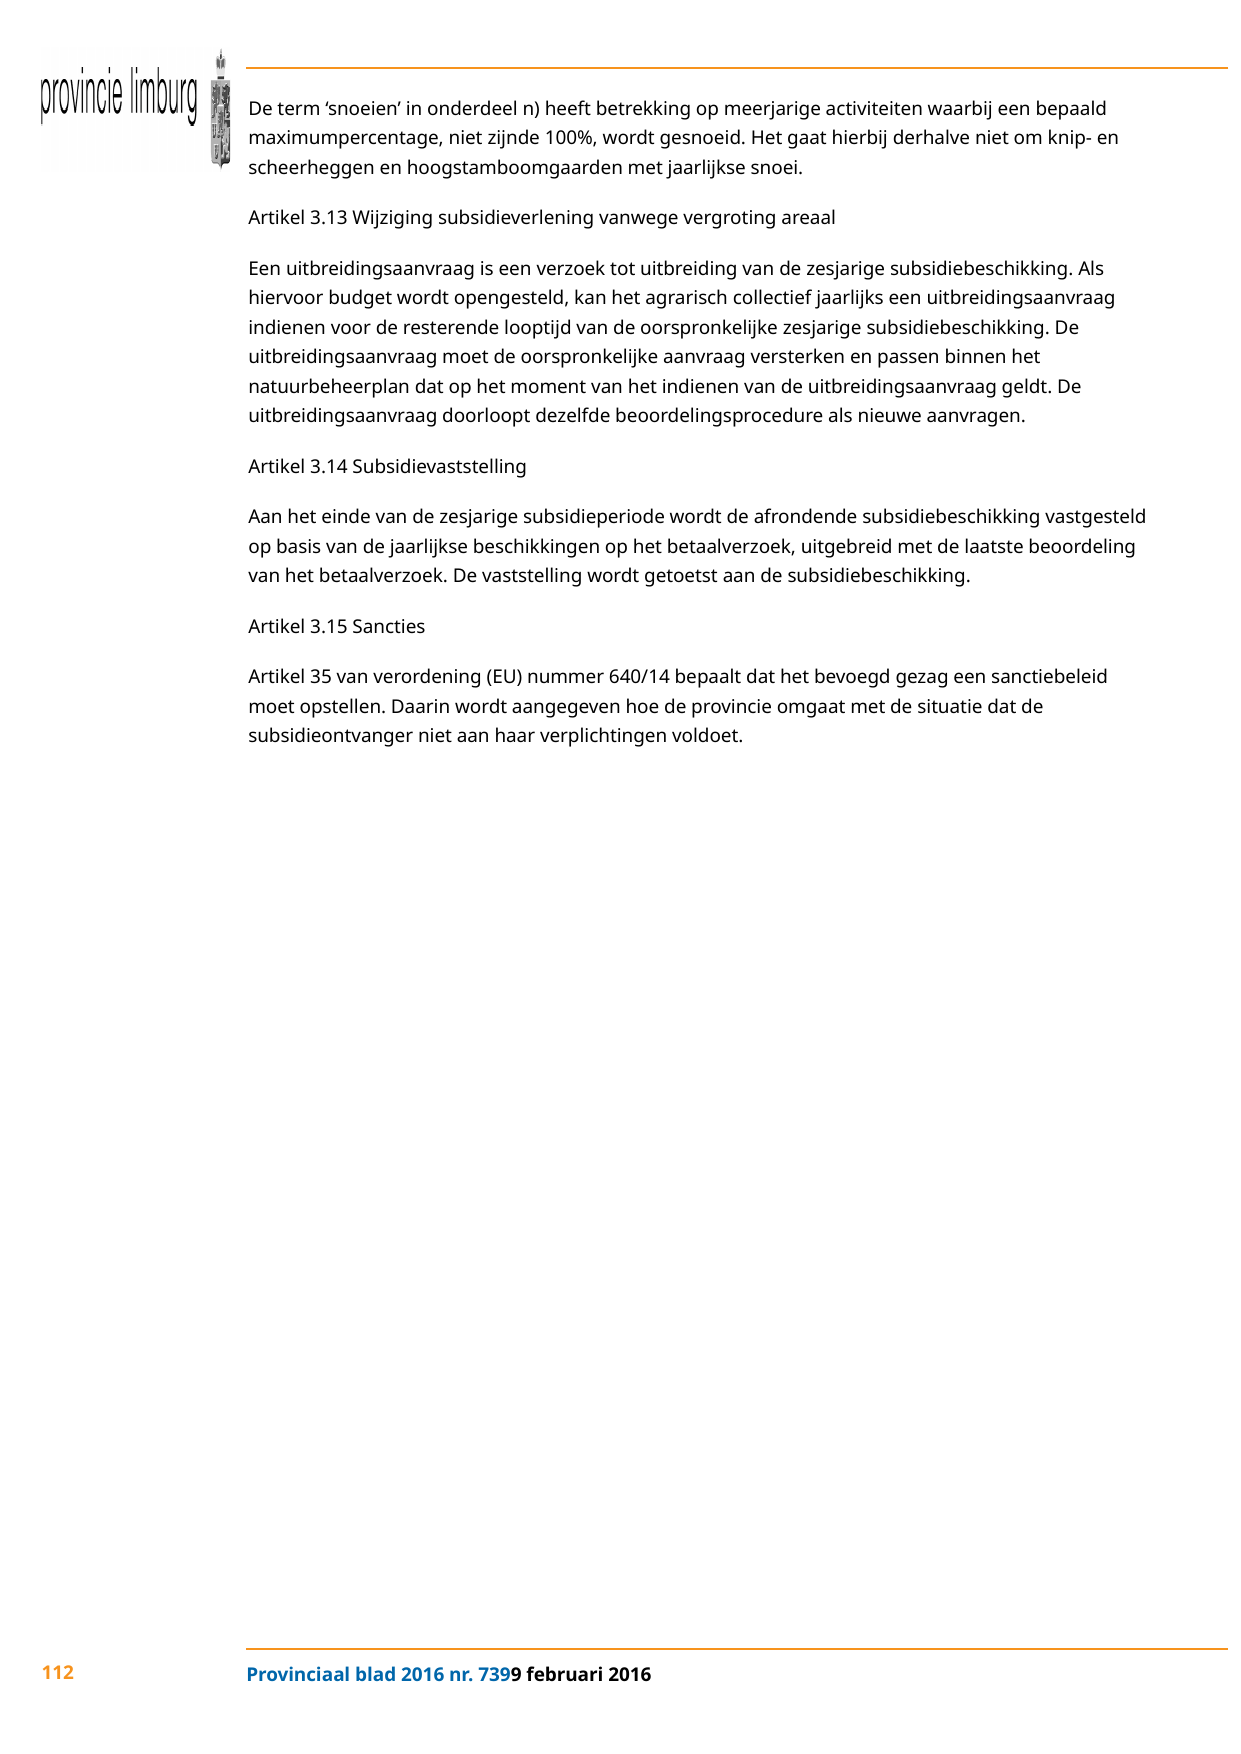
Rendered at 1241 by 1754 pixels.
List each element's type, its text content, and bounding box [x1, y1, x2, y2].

text Artikel 35 van verordening (EU) nummer 640/14 bepaalt dat het bevoegd gezag een sanctiebeleid moet opstellen. Daarin wordt aangegeven hoe de provincie omgaat met de situatie dat de subsidieontvanger niet aan haar verplichtingen voldoet. [248, 663, 1152, 748]
picture [41, 47, 231, 172]
text Artikel 3.15 Sancties [248, 613, 1152, 639]
text Een uitbreidingsaanvraag is een verzoek tot uitbreiding van de zesjarige subsidiebeschikking. Als hiervoor budget wordt opengesteld, kan het agrarisch collectief jaarlijks een uitbreidingsaanvraag indienen voor de resterende looptijd van de oorspronkelijke zesjarige subsidiebeschikking. De uitbreidingsaanvraag moet de oorspronkelijke aanvraag versterken en passen binnen het natuurbeheerplan dat op het moment van het indienen van de uitbreidingsaanvraag geldt. De uitbreidingsaanvraag doorloopt dezelfde beoordelingsprocedure als nieuwe aanvragen. [248, 255, 1152, 428]
text Aan het einde van de zesjarige subsidieperiode wordt de afrondende subsidiebeschikking vastgesteld op basis van de jaarlijkse beschikkingen op het betaalverzoek, uitgebreid met de laatste beoordeling van het betaalverzoek. De vaststelling wordt getoetst aan de subsidiebeschikking. [248, 503, 1152, 588]
text De term ‘snoeien’ in onderdeel n) heeft betrekking op meerjarige activiteiten waarbij een bepaald maximumpercentage, niet zijnde 100%, wordt gesnoeid. Het gaat hierbij derhalve niet om knip- en scheerheggen en hoogstamboomgaarden met jaarlijkse snoei. [248, 95, 1152, 180]
text Artikel 3.14 Subsidievaststelling [248, 453, 1152, 479]
text Artikel 3.13 Wijziging subsidieverlening vanwege vergroting areaal [248, 204, 1152, 230]
